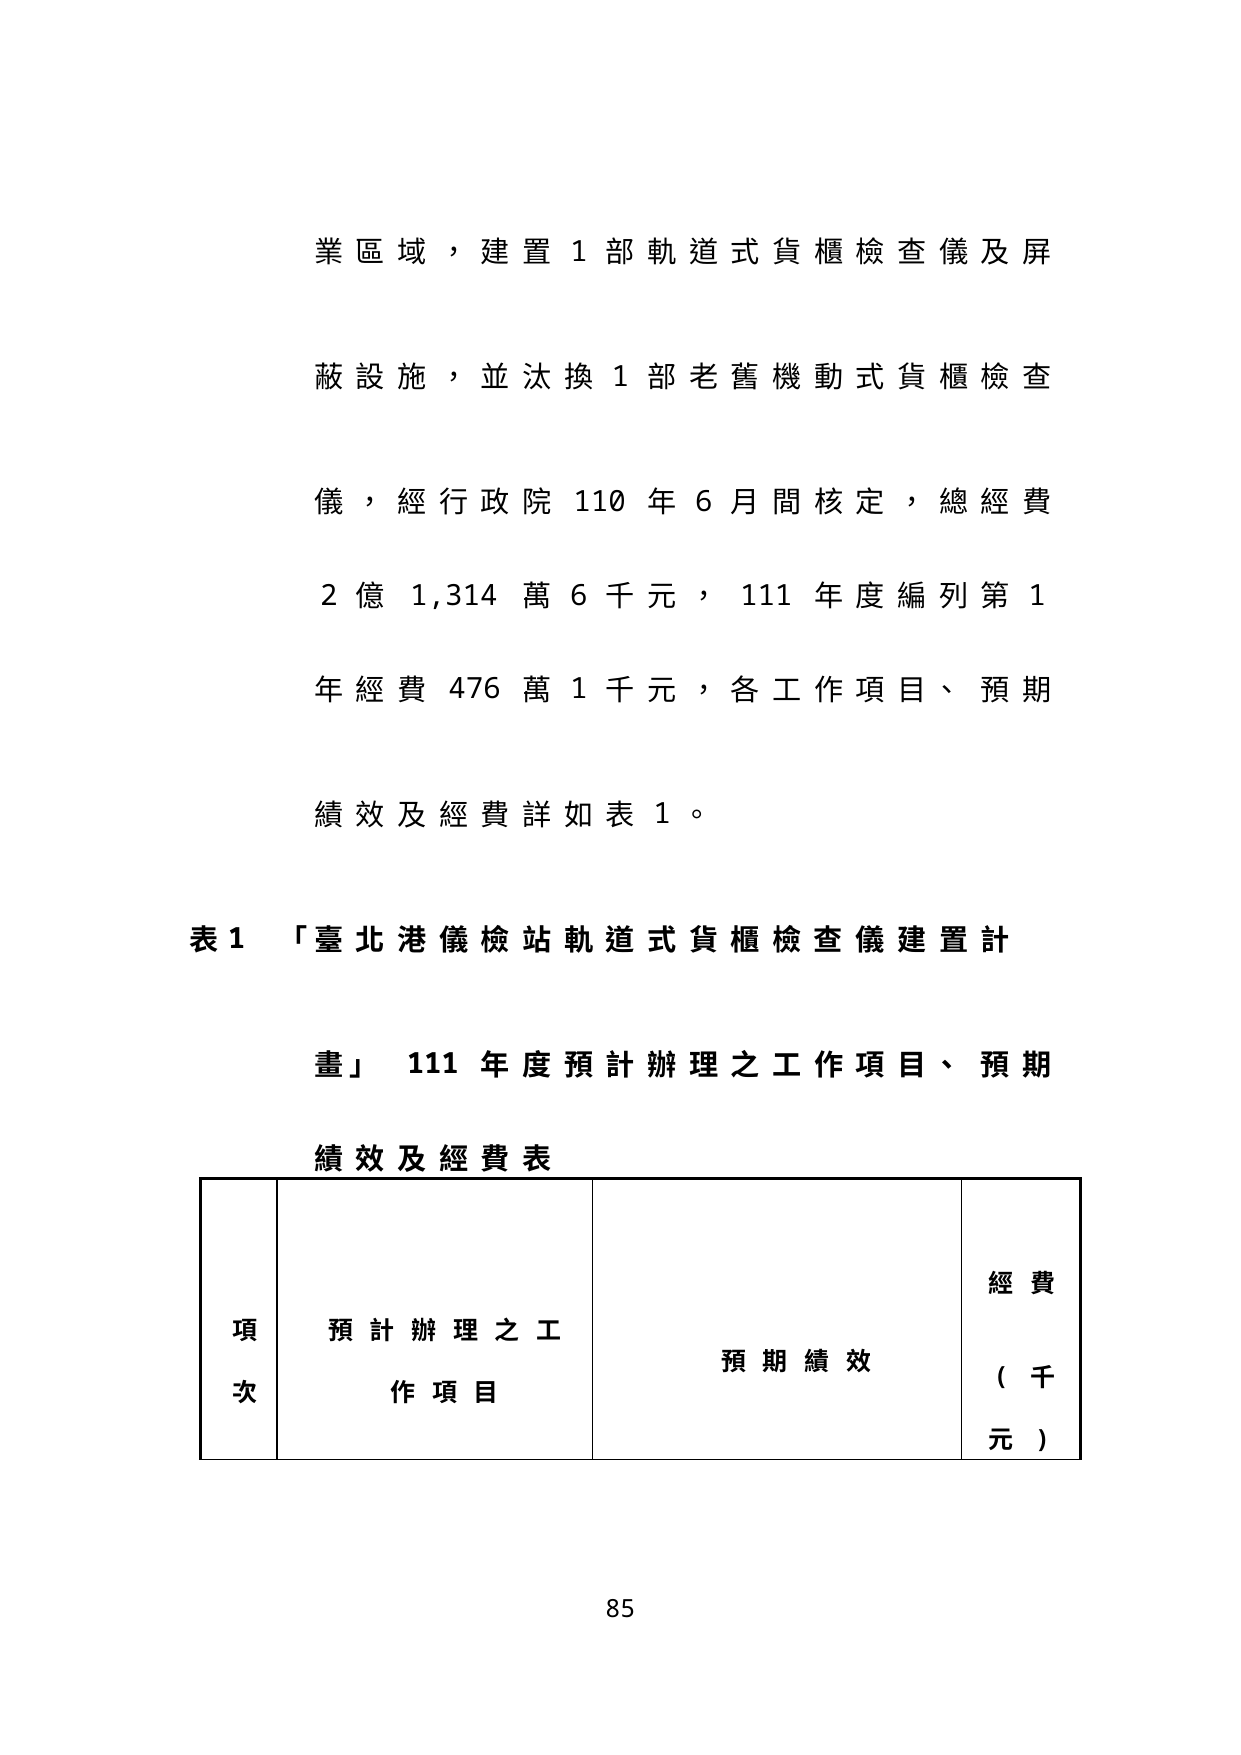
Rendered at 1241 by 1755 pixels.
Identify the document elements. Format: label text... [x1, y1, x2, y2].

table_header 經費 (千元) [962, 1180, 1079, 1458]
table_header 預計辦理之工作項目 [278, 1180, 592, 1458]
table_header 項次 [202, 1180, 276, 1458]
text 業區域，建置1部軌道式貨櫃檢查儀及屏蔽設施，並汰換1部老舊機動式貨櫃檢查儀，經行政院110年6月間核定，總經費2億1,314萬6千元，111年度編列第1年經費476萬1千元，各工作項目、預期績效及經費詳如表1。 [271, 177, 1058, 865]
text 表1 「臺北港儀檢站軌道式貨櫃檢查儀建置計畫」111年度預計辦理之工作項目、預期績效及經費表 [183, 865, 1058, 1177]
table_header 預期績效 [593, 1180, 961, 1458]
